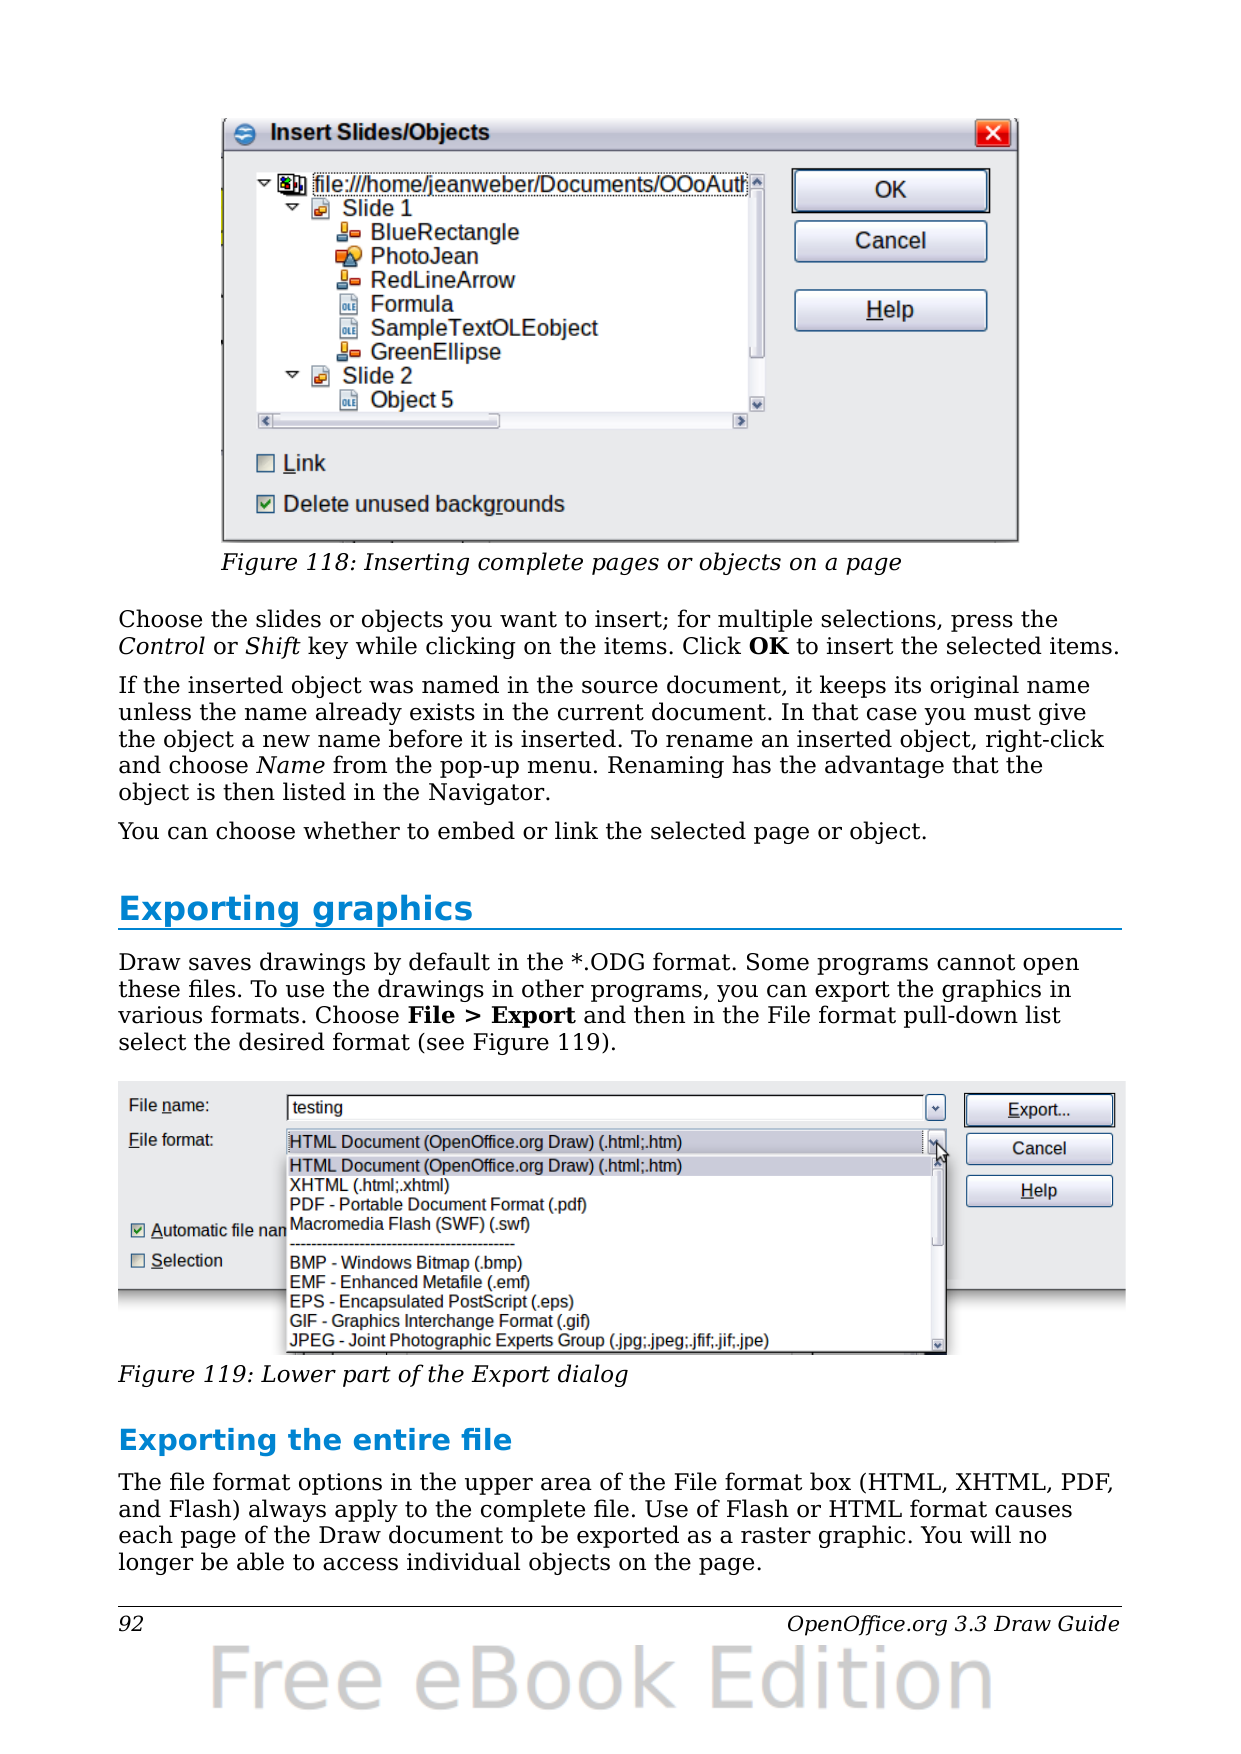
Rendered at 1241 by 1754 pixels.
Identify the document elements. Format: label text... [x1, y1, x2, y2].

picture [221, 118, 1020, 543]
picture [207, 1645, 994, 1713]
text The file format options in the upper area of the File format box (HTML, XHTML, PDF, and Flash) always apply to the complete file. Use of Flash or HTML format causes each page of the Draw document to be exported as a raster graphic. You will no longer be able to access individual objects on the page. [118, 1469, 1122, 1576]
subtitle Exporting the entire file [118, 1423, 1122, 1457]
text If the inserted object was named in the source document, it keeps its original name unless the name already exists in the current document. In that case you must give the object a new name before it is inserted. To rename an inserted object, right-click and choose Name from the pop-up menu. Renaming has the advantage that the object is then listed in the Navigator. [118, 672, 1122, 806]
text Figure 119: Lower part of the Export dialog [118, 1361, 1126, 1387]
list Figure 118: Inserting complete pages or objects on a page [221, 549, 1019, 576]
subtitle Exporting graphics [118, 889, 1122, 928]
text Choose the slides or objects you want to insert; for multiple selections, press the Control or Shift key while clicking on the items. Click OK to insert the selected items. [118, 606, 1122, 660]
list You can choose whether to embed or link the selected page or object. [118, 818, 1122, 845]
picture [118, 1081, 1126, 1355]
text Draw saves drawings by default in the *.ODG format. Some programs cannot open these files. To use the drawings in other programs, you can export the graphics in various formats. Choose File > Export and then in the File format pull-down list select the desired format (see Figure 119). [118, 949, 1122, 1056]
